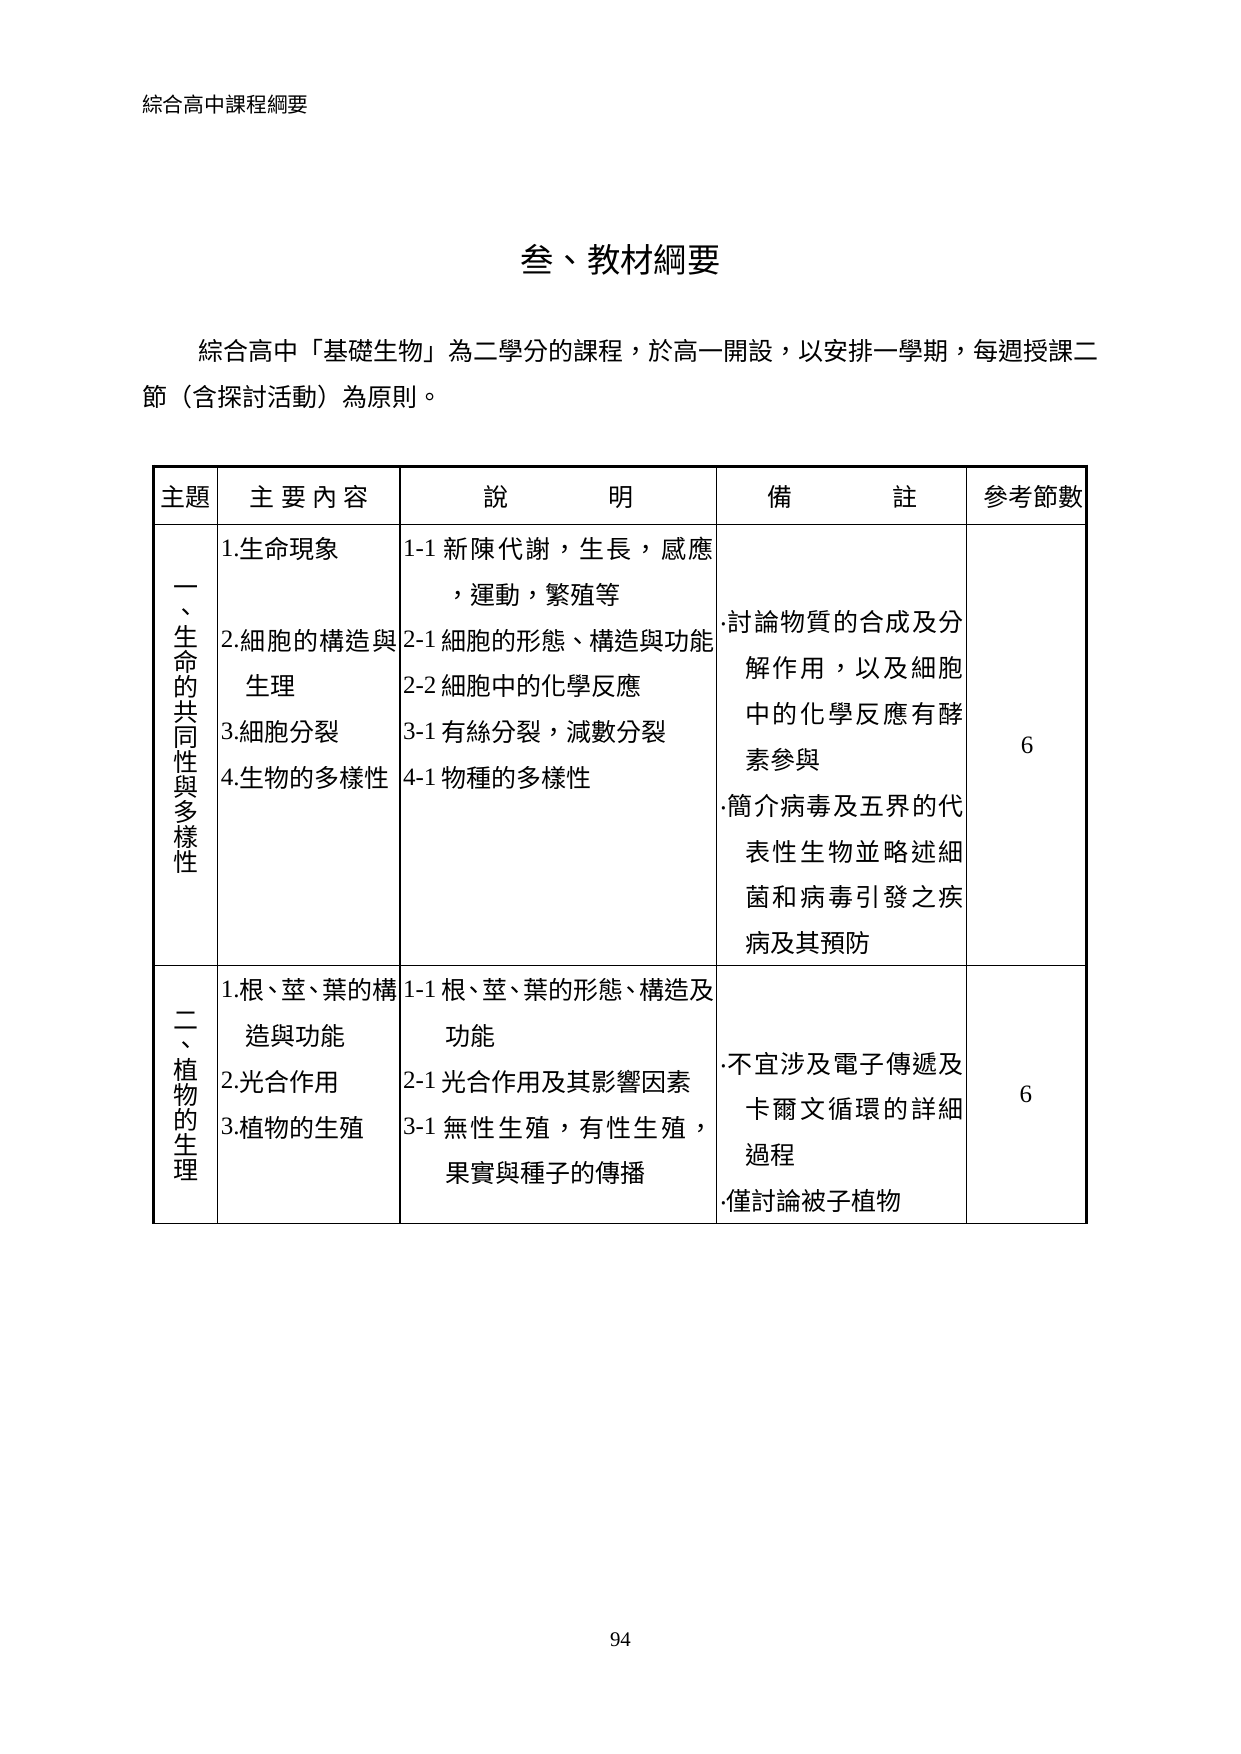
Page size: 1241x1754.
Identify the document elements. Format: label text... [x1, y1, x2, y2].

table_cell 1.根、莖、葉的構造與功能 2.光合作用 3.植物的生殖 [218, 966, 399, 1223]
table_header 備 註 [717, 468, 966, 523]
table_cell ‧討論物質的合成及分解作用，以及細胞中的化學反應有酵素參與 ‧簡介病毒及五界的代表性生物並略述細菌和病毒引發之疾病及其預防 [717, 525, 966, 965]
table_header 說 明 [401, 468, 716, 523]
table_cell 1-1新陳代謝，生長，感應，運動，繁殖等 2-1細胞的形態、構造與功能 2-2細胞中的化學反應 3-1有絲分裂，減數分裂 4-1物種的多樣性 [401, 525, 716, 965]
table_header 主 要 內 容 [218, 468, 399, 523]
table_cell 1.生命現象 2.細胞的構造與生理 3.細胞分裂 4.生物的多樣性 [218, 525, 399, 965]
table_header 參考節數 [967, 468, 1085, 523]
table_cell 一、生命的共同性與多樣性 [155, 525, 217, 965]
table_cell 6 [967, 966, 1085, 1223]
table_header 主題 [155, 468, 217, 523]
table_cell 1-1根、莖、葉的形態、構造及功能 2-1光合作用及其影響因素 3-1無性生殖，有性生殖，果實與種子的傳播 [401, 966, 716, 1223]
text 綜合高中「基礎生物」為二學分的課程，於高一開設，以安排一學期，每週授課二節（含探討活動）為原則。 [142, 327, 1098, 419]
table_cell 6 [967, 525, 1085, 965]
text 叁、教材綱要 [142, 212, 1098, 304]
table_cell 二、植物的生理 [155, 966, 217, 1223]
table_cell ‧不宜涉及電子傳遞及卡爾文循環的詳細過程 ‧僅討論被子植物 [717, 966, 966, 1223]
